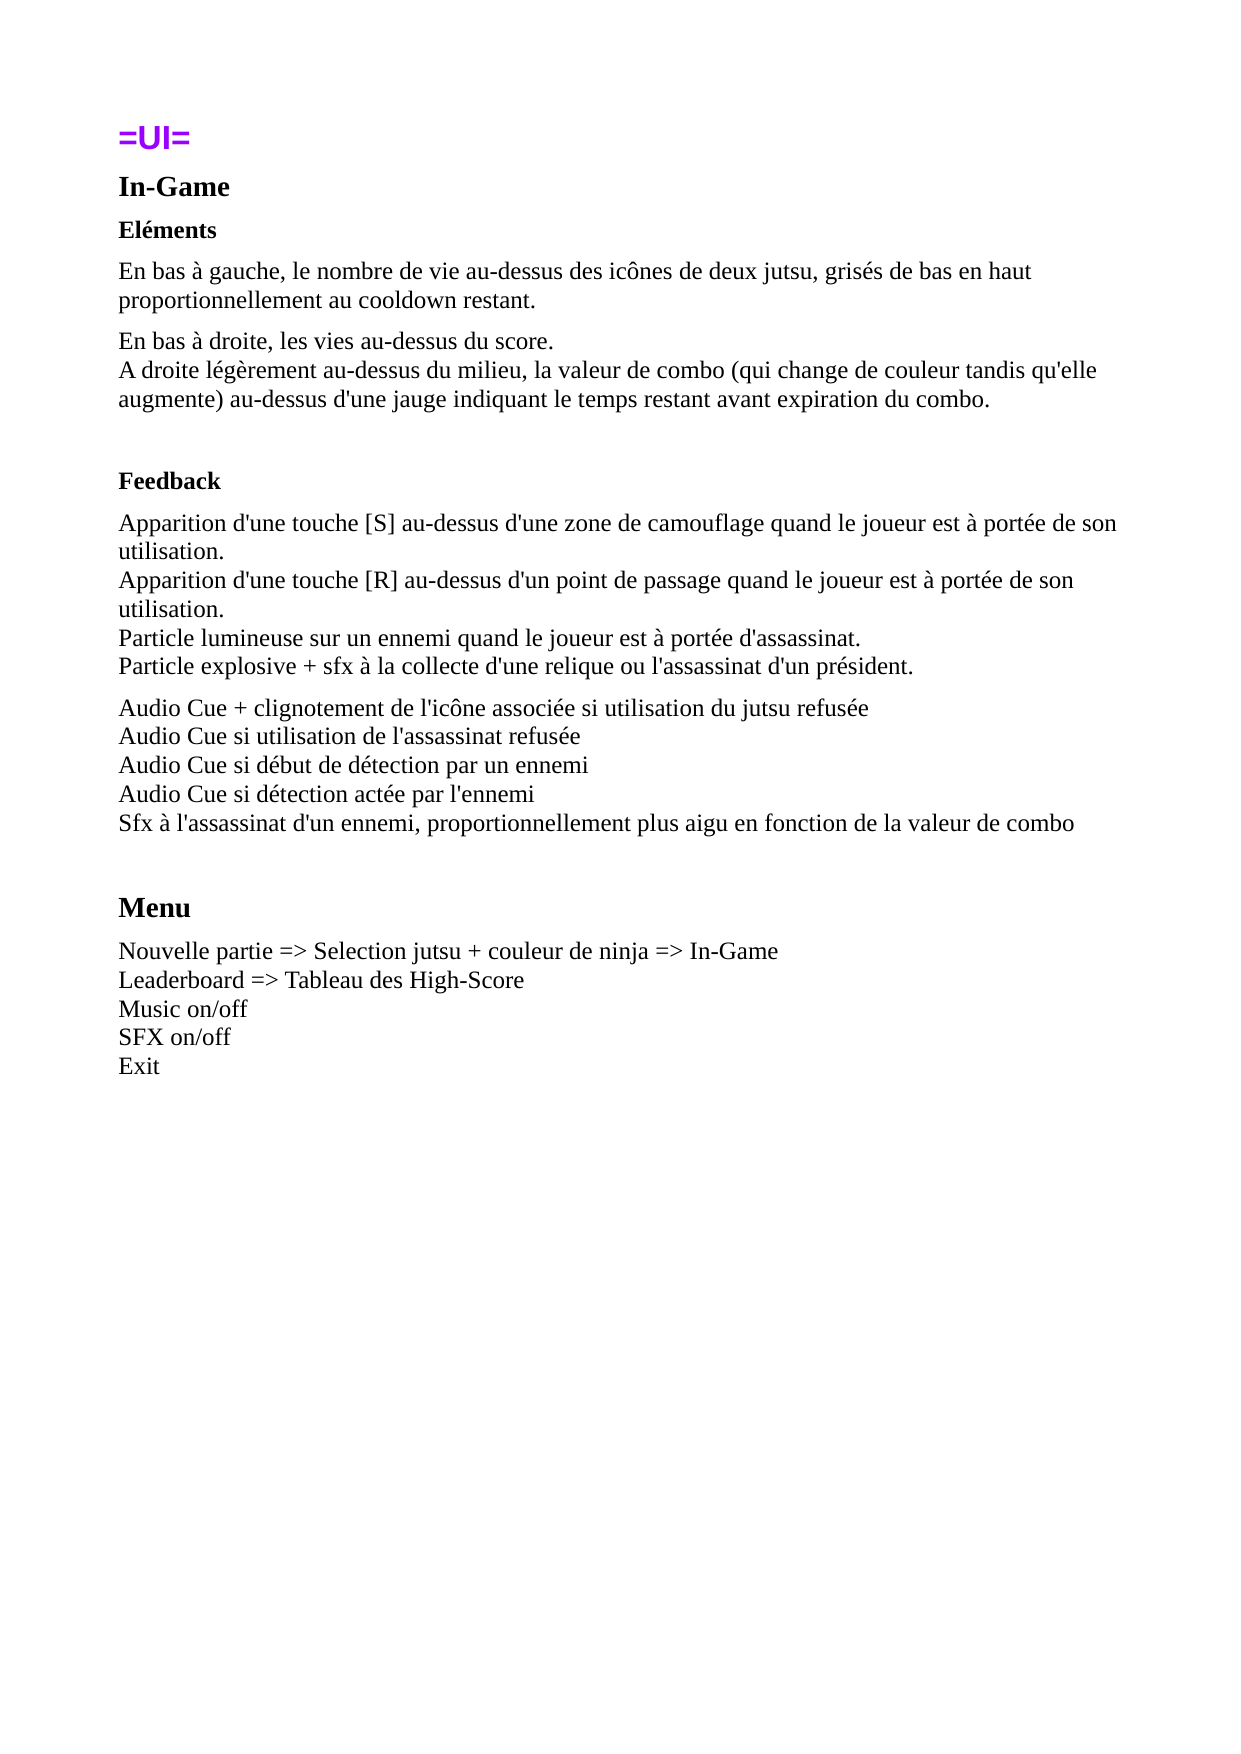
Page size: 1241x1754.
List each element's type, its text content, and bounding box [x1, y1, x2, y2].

text Eléments [118, 215, 1122, 244]
text =UI= [118, 118, 1122, 157]
text Feedback [118, 466, 1122, 495]
text Nouvelle partie => Selection jutsu + couleur de ninja => In-Game Leaderboard => Tableau des High-Score Music on/off SFX on/off Exit [118, 936, 1122, 1080]
text Apparition d'une touche [S] au-dessus d'une zone de camouflage quand le joueur est à portée de son utilisation. Apparition d'une touche [R] au-dessus d'un point de passage quand le joueur est à portée de son utilisation. Particle lumineuse sur un ennemi quand le joueur est à portée d'assassinat. Particle explosive + sfx à la collecte d'une relique ou l'assassinat d'un président. [118, 508, 1122, 680]
text Menu [118, 890, 1122, 924]
text In-Game [118, 169, 1122, 203]
text En bas à gauche, le nombre de vie au-dessus des icônes de deux jutsu, grisés de bas en haut proportionnellement au cooldown restant. [118, 256, 1122, 314]
text En bas à droite, les vies au-dessus du score. A droite légèrement au-dessus du milieu, la valeur de combo (qui change de couleur tandis qu'elle augmente) au-dessus d'une jauge indiquant le temps restant avant expiration du combo. [118, 326, 1122, 413]
text Audio Cue + clignotement de l'icône associée si utilisation du jutsu refusée Audio Cue si utilisation de l'assassinat refusée Audio Cue si début de détection par un ennemi Audio Cue si détection actée par l'ennemi Sfx à l'assassinat d'un ennemi, proportionnellement plus aigu en fonction de la valeur de combo [118, 693, 1122, 836]
